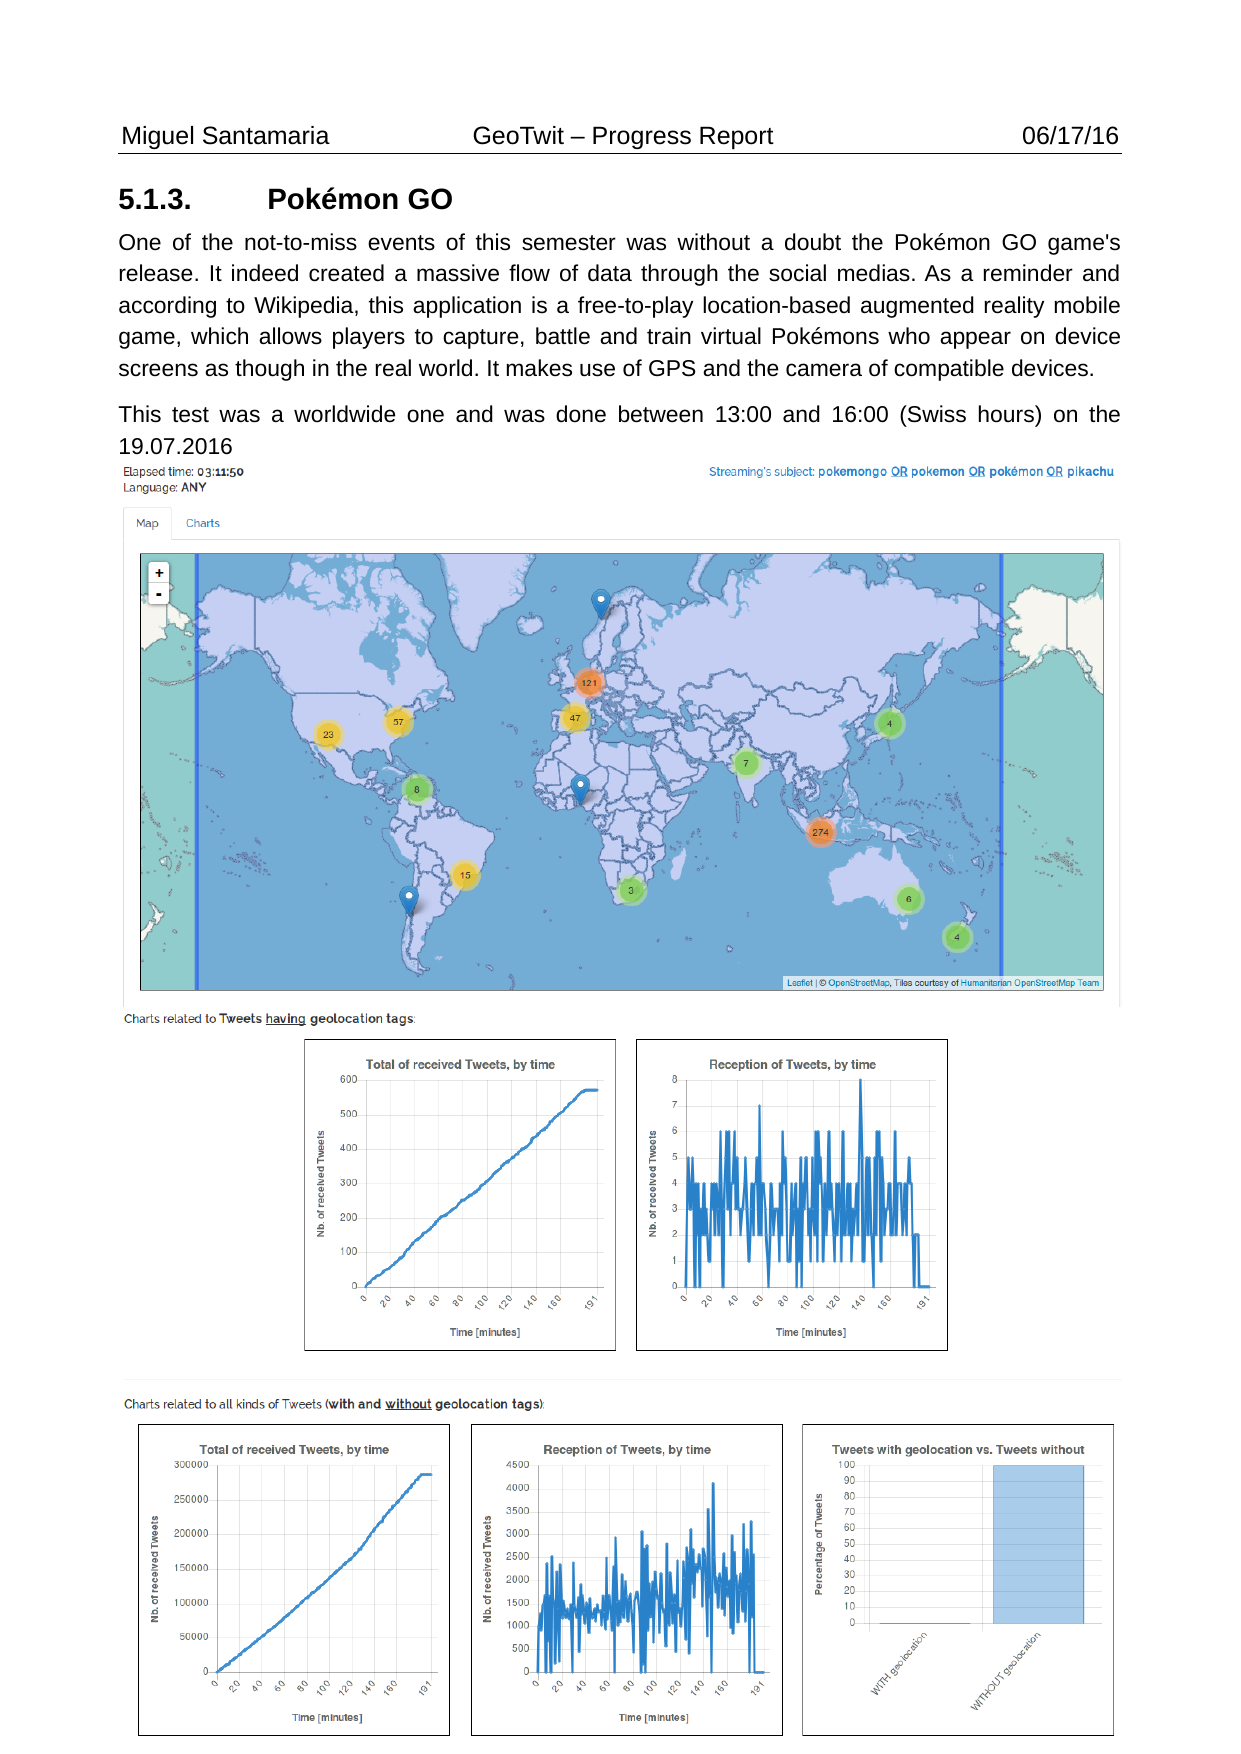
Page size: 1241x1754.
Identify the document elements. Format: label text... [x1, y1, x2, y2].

text One of the not-to-miss events of this semester was without a doubt the Pokémon GO game's release. It indeed created a massive flow of data through the social medias. As a reminder and according to Wikipedia, this application is a free-to-play location-based augmented reality mobile game, which allows players to capture, battle and train virtual Pokémons who appear on device screens as though in the real world. It makes use of GPS and the camera of compatible devices. [118, 228, 1122, 381]
text This test was a worldwide one and was done between 13:00 and 16:00 (Swiss hours) on the 19.07.2016 [118, 401, 1122, 459]
picture [118, 462, 1123, 1743]
subtitle Pokémon GO [118, 182, 1122, 216]
